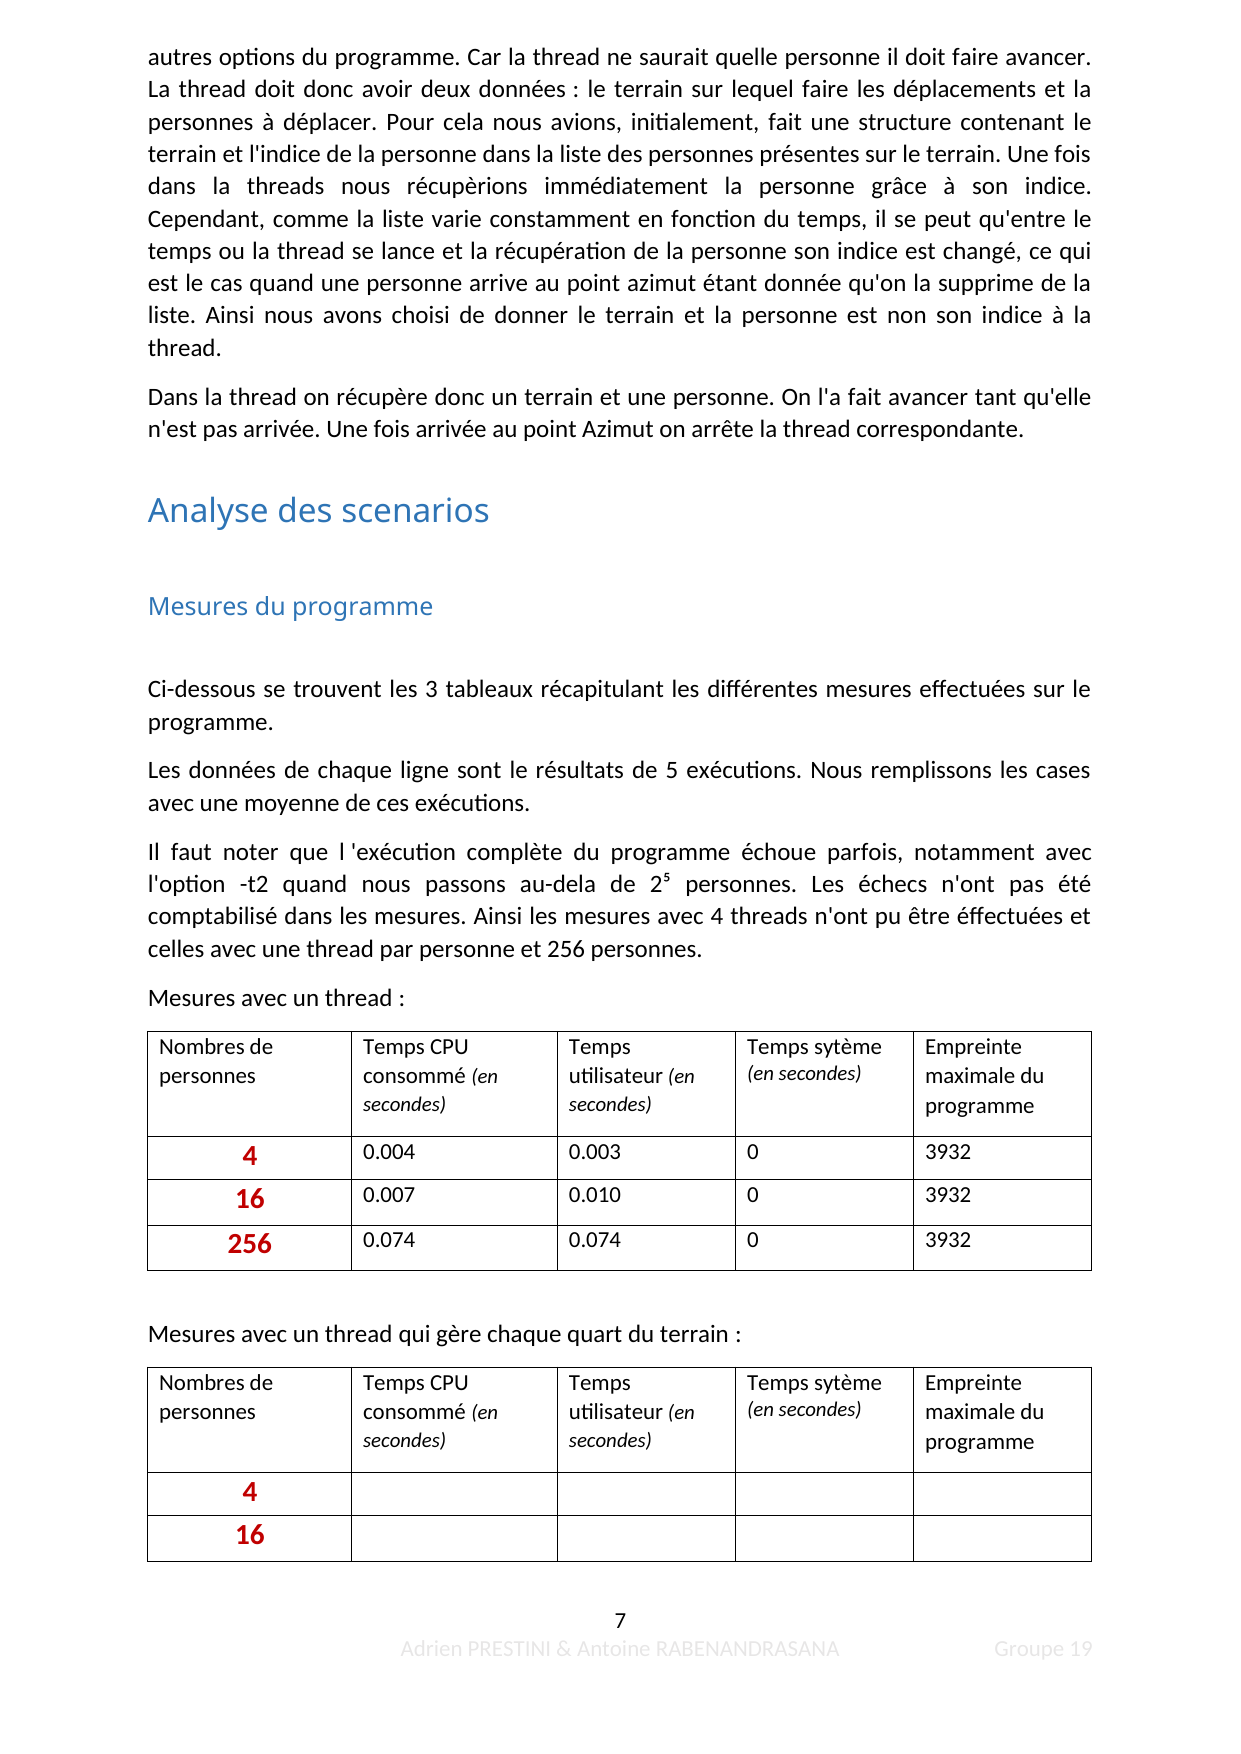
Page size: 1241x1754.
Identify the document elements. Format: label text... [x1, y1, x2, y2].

table_cell 3932 [914, 1180, 1091, 1224]
text Il faut noter que l 'exécution complète du programme échoue parfois, notamment avec l'option -t2 quand nous passons au-dela de 2⁵ personnes. Les échecs n'ont pas été comptabilisé dans les mesures. Ainsi les mesures avec 4 threads n'ont pu être éffectuées et celles avec une thread par personne et 256 personnes. [148, 836, 1093, 963]
text Dans la thread on récupère donc un terrain et une personne. On l'a fait avancer tant qu'elle n'est pas arrivée. Une fois arrivée au point Azimut on arrête la thread correspondante. [148, 381, 1093, 444]
subtitle Analyse des scenarios [148, 487, 1093, 533]
text Mesures avec un thread qui gère chaque quart du terrain : [148, 1318, 1093, 1348]
table_cell [736, 1516, 913, 1561]
table_cell 4 [148, 1137, 351, 1179]
table_cell 0 [736, 1137, 913, 1179]
table_cell [352, 1516, 557, 1561]
table_header Empreinte maximale du programme [914, 1368, 1091, 1472]
table_header Temps CPU consommé (en secondes) [352, 1032, 557, 1136]
table_header Temps utilisateur (en secondes) [558, 1368, 735, 1472]
table_cell 0.074 [352, 1226, 557, 1270]
table_header Nombres de personnes [148, 1368, 351, 1472]
text Les données de chaque ligne sont le résultats de 5 exécutions. Nous remplissons les cases avec une moyenne de ces exécutions. [148, 755, 1093, 817]
table_cell 3932 [914, 1137, 1091, 1179]
table_cell 0 [736, 1226, 913, 1270]
table_cell 3932 [914, 1226, 1091, 1270]
table_cell [352, 1473, 557, 1515]
table_header Temps CPU consommé (en secondes) [352, 1368, 557, 1472]
table_cell 16 [148, 1516, 351, 1561]
table_header Temps utilisateur (en secondes) [558, 1032, 735, 1136]
table_header Temps sytème (en secondes) [736, 1032, 913, 1136]
table_cell 0.003 [558, 1137, 735, 1179]
table_cell 0.010 [558, 1180, 735, 1224]
text Mesures avec un thread : [148, 982, 1093, 1012]
table_cell 0.004 [352, 1137, 557, 1179]
table_header Nombres de personnes [148, 1032, 351, 1136]
table_cell [558, 1516, 735, 1561]
table_cell [914, 1516, 1091, 1561]
table_cell 4 [148, 1473, 351, 1515]
table_cell [914, 1473, 1091, 1515]
table_cell 0 [736, 1180, 913, 1224]
table_cell [558, 1473, 735, 1515]
table_cell 0.007 [352, 1180, 557, 1224]
subtitle Mesures du programme [148, 588, 1093, 622]
table_cell 16 [148, 1180, 351, 1224]
text Ci-dessous se trouvent les 3 tableaux récapitulant les différentes mesures effectuées sur le programme. [148, 673, 1093, 736]
table_cell 256 [148, 1226, 351, 1270]
text autres options du programme. Car la thread ne saurait quelle personne il doit faire avancer. La thread doit donc avoir deux données : le terrain sur lequel faire les déplacements et la personnes à déplacer. Pour cela nous avions, initialement, fait une structure contenant le terrain et l'indice de la personne dans la liste des personnes présentes sur le terrain. Une fois dans la threads nous récupèrions immédiatement la personne grâce à son indice. Cependant, comme la liste varie constamment en fonction du temps, il se peut qu'entre le temps ou la thread se lance et la récupération de la personne son indice est changé, ce qui est le cas quand une personne arrive au point azimut étant donnée qu'on la supprime de la liste. Ainsi nous avons choisi de donner le terrain et la personne est non son indice à la thread. [148, 41, 1093, 362]
table_cell [736, 1473, 913, 1515]
table_header Empreinte maximale du programme [914, 1032, 1091, 1136]
table_cell 0.074 [558, 1226, 735, 1270]
table_header Temps sytème (en secondes) [736, 1368, 913, 1472]
